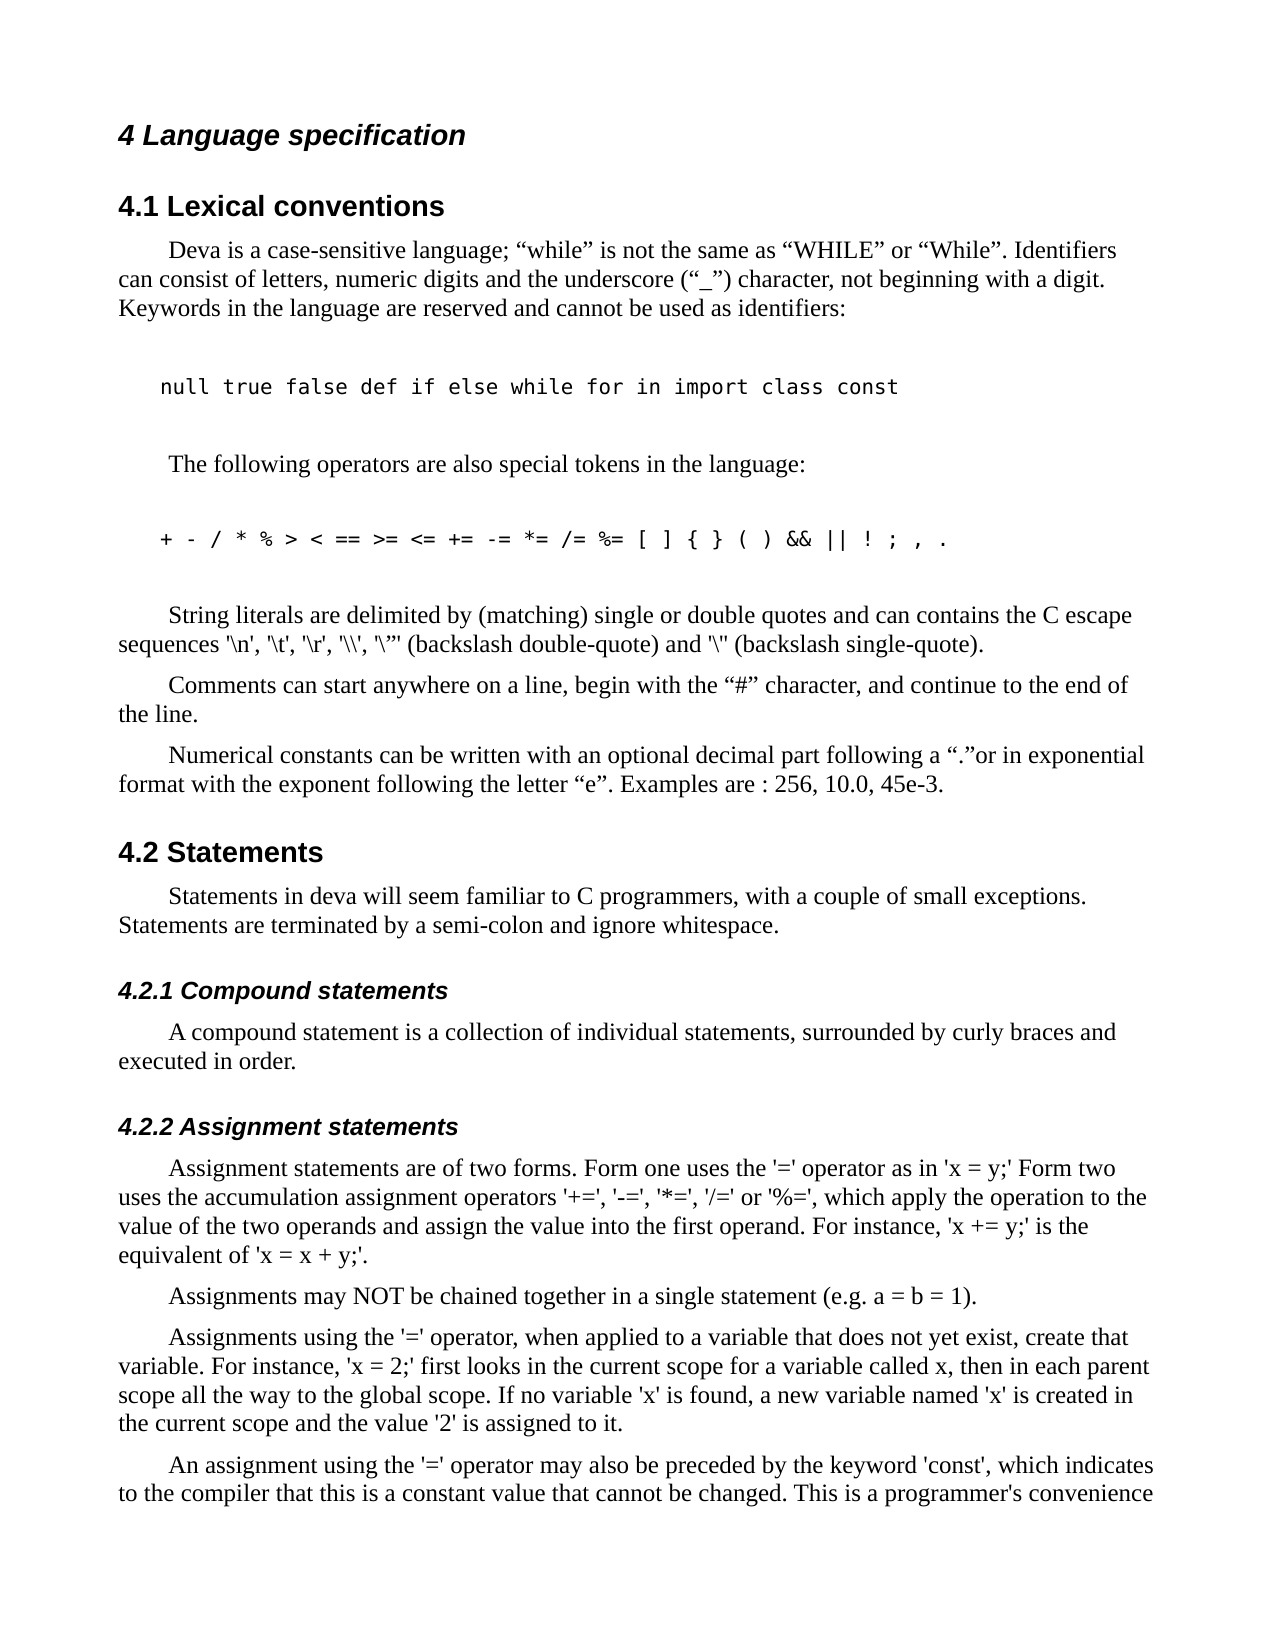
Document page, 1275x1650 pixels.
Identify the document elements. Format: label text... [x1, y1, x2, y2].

text Assignments using the '=' operator, when applied to a variable that does not yet exist, create that variable. For instance, 'x = 2;' first looks in the current scope for a variable called x, then in each parent scope all the way to the global scope. If no variable 'x' is found, a new variable named 'x' is created in the current scope and the value '2' is assigned to it. [118, 1322, 1157, 1437]
subtitle 4.2.2 Assignment statements [118, 1112, 1157, 1141]
text Comments can start anywhere on a line, begin with the “#” character, and continue to the end of the line. [118, 670, 1157, 728]
text String literals are delimited by (matching) single or double quotes and can contains the C escape sequences '\n', '\t', '\r', '\\', '\”' (backslash double-quote) and '\'' (backslash single-quote). [118, 600, 1157, 658]
text Deva is a case-sensitive language; “while” is not the same as “WHILE” or “While”. Identifiers can consist of letters, numeric digits and the underscore (“_”) character, not beginning with a digit. Keywords in the language are reserved and cannot be used as identifiers: [118, 235, 1157, 321]
text A compound statement is a collection of individual statements, surrounded by curly braces and executed in order. [118, 1017, 1157, 1075]
text null true false def if else while for in import class const [118, 375, 1157, 399]
text An assignment using the '=' operator may also be preceded by the keyword 'const', which indicates to the compiler that this is a constant value that cannot be changed. This is a programmer's convenience [118, 1450, 1157, 1507]
subtitle 4.2 Statements [118, 835, 1157, 869]
text The following operators are also special tokens in the language: [118, 449, 1157, 477]
subtitle 4.1 Lexical conventions [118, 189, 1157, 223]
text + - / * % > < == >= <= += -= *= /= %= [ ] { } ( ) && || ! ; , . [118, 527, 1157, 551]
text Statements in deva will seem familiar to C programmers, with a couple of small exceptions. Statements are terminated by a semi-colon and ignore whitespace. [118, 881, 1157, 939]
subtitle 4.2.1 Compound statements [118, 976, 1157, 1005]
text Assignments may NOT be chained together in a single statement (e.g. a = b = 1). [118, 1281, 1157, 1310]
subtitle 4 Language specification [118, 118, 1157, 152]
text Numerical constants can be written with an optional decimal part following a “.”or in exponential format with the exponent following the letter “e”. Examples are : 256, 10.0, 45e-3. [118, 740, 1157, 798]
text Assignment statements are of two forms. Form one uses the '=' operator as in 'x = y;' Form two uses the accumulation assignment operators '+=', '-=', '*=', '/=' or '%=', which apply the operation to the value of the two operands and assign the value into the first operand. For instance, 'x += y;' is the equivalent of 'x = x + y;'. [118, 1153, 1157, 1268]
